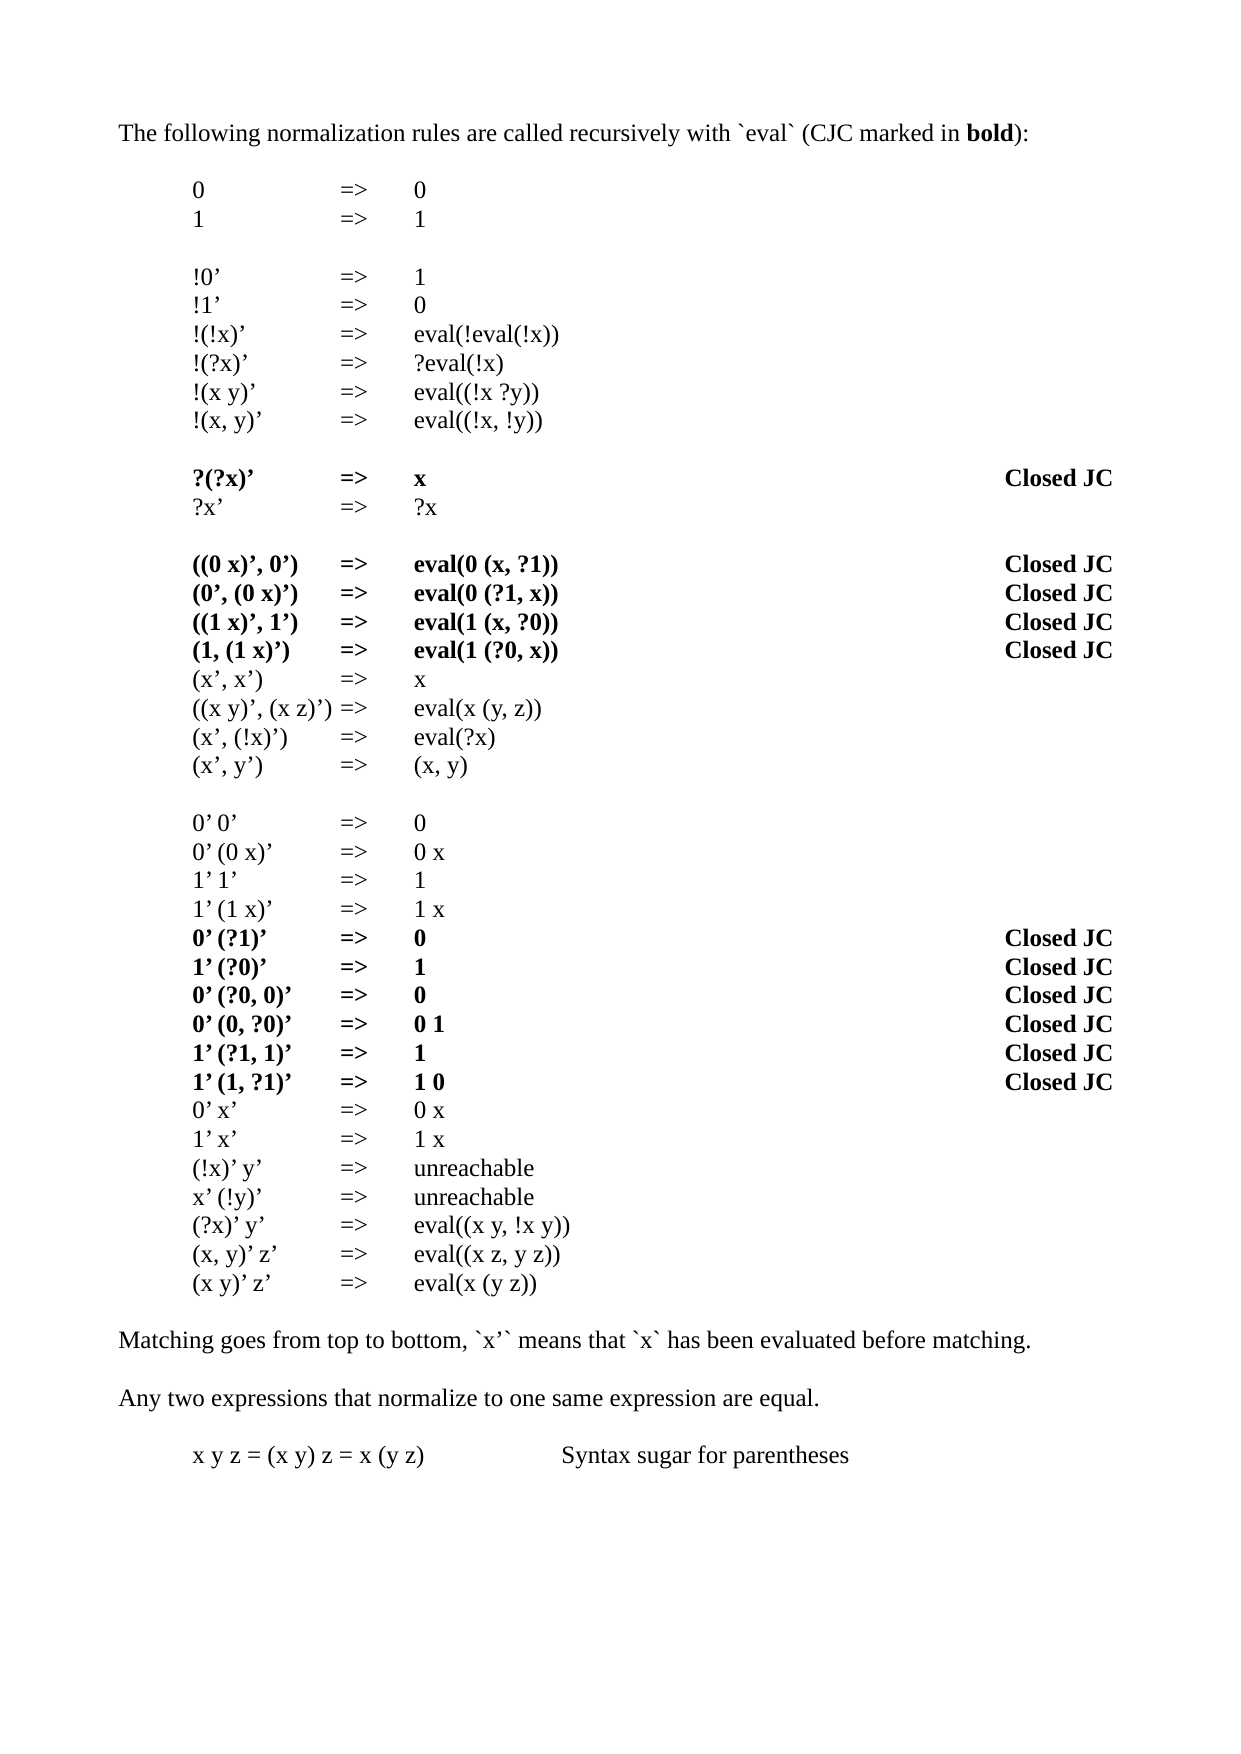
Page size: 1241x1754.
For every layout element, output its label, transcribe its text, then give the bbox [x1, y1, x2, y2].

text 0 => 0 [118, 176, 1122, 204]
text The following normalization rules are called recursively with `eval` (CJC marked in bold): [118, 118, 1122, 147]
text (x y)’ z’ => eval(x (y z)) [118, 1268, 1122, 1297]
text (!x)’ y’ => unreachable [118, 1153, 1122, 1182]
text 1’ (?0)’ => 1 Closed JC [118, 952, 1122, 981]
text 1 => 1 [118, 204, 1122, 233]
text ?(?x)’ => x Closed JC [118, 463, 1122, 492]
text !(x y)’ => eval((!x ?y)) [118, 377, 1122, 406]
text (?x)’ y’ => eval((x y, !x y)) [118, 1211, 1122, 1239]
text 0’ (?1)’ => 0 Closed JC [118, 923, 1122, 952]
text Any two expressions that normalize to one same expression are equal. [118, 1383, 1122, 1412]
text Matching goes from top to bottom, `x’` means that `x` has been evaluated before matching. [118, 1326, 1122, 1354]
text 1’ x’ => 1 x [118, 1124, 1122, 1153]
text ((1 x)’, 1’) => eval(1 (x, ?0)) Closed JC [118, 607, 1122, 636]
text (x’, y’) => (x, y) [118, 751, 1122, 779]
text (x’, x’) => x [118, 664, 1122, 693]
text 0’ x’ => 0 x [118, 1096, 1122, 1124]
text (x, y)’ z’ => eval((x z, y z)) [118, 1239, 1122, 1268]
text ((x y)’, (x z)’) => eval(x (y, z)) [118, 693, 1122, 722]
text (1, (1 x)’) => eval(1 (?0, x)) Closed JC [118, 636, 1122, 664]
text !(?x)’ => ?eval(!x) [118, 348, 1122, 377]
text !0’ => 1 [118, 262, 1122, 291]
text !(x, y)’ => eval((!x, !y)) [118, 406, 1122, 434]
text 0’ (0, ?0)’ => 0 1 Closed JC [118, 1009, 1122, 1038]
text 1’ 1’ => 1 1’ (1 x)’ => 1 x [118, 866, 1122, 923]
text (x’, (!x)’) => eval(?x) [118, 722, 1122, 751]
text (0’, (0 x)’) => eval(0 (?1, x)) Closed JC [118, 578, 1122, 607]
text x’ (!y)’ => unreachable [118, 1182, 1122, 1211]
text 0’ (?0, 0)’ => 0 Closed JC [118, 981, 1122, 1009]
text !1’ => 0 [118, 291, 1122, 319]
text !(!x)’ => eval(!eval(!x)) [118, 319, 1122, 348]
text 1’ (?1, 1)’ => 1 Closed JC [118, 1038, 1122, 1067]
text x y z = (x y) z = x (y z) Syntax sugar for parentheses [118, 1441, 1122, 1469]
text ((0 x)’, 0’) => eval(0 (x, ?1)) Closed JC [118, 549, 1122, 578]
text 1’ (1, ?1)’ => 1 0 Closed JC [118, 1067, 1122, 1096]
text 0’ 0’ => 0 [118, 808, 1122, 837]
text 0’ (0 x)’ => 0 x [118, 837, 1122, 866]
text ?x’ => ?x [118, 492, 1122, 521]
